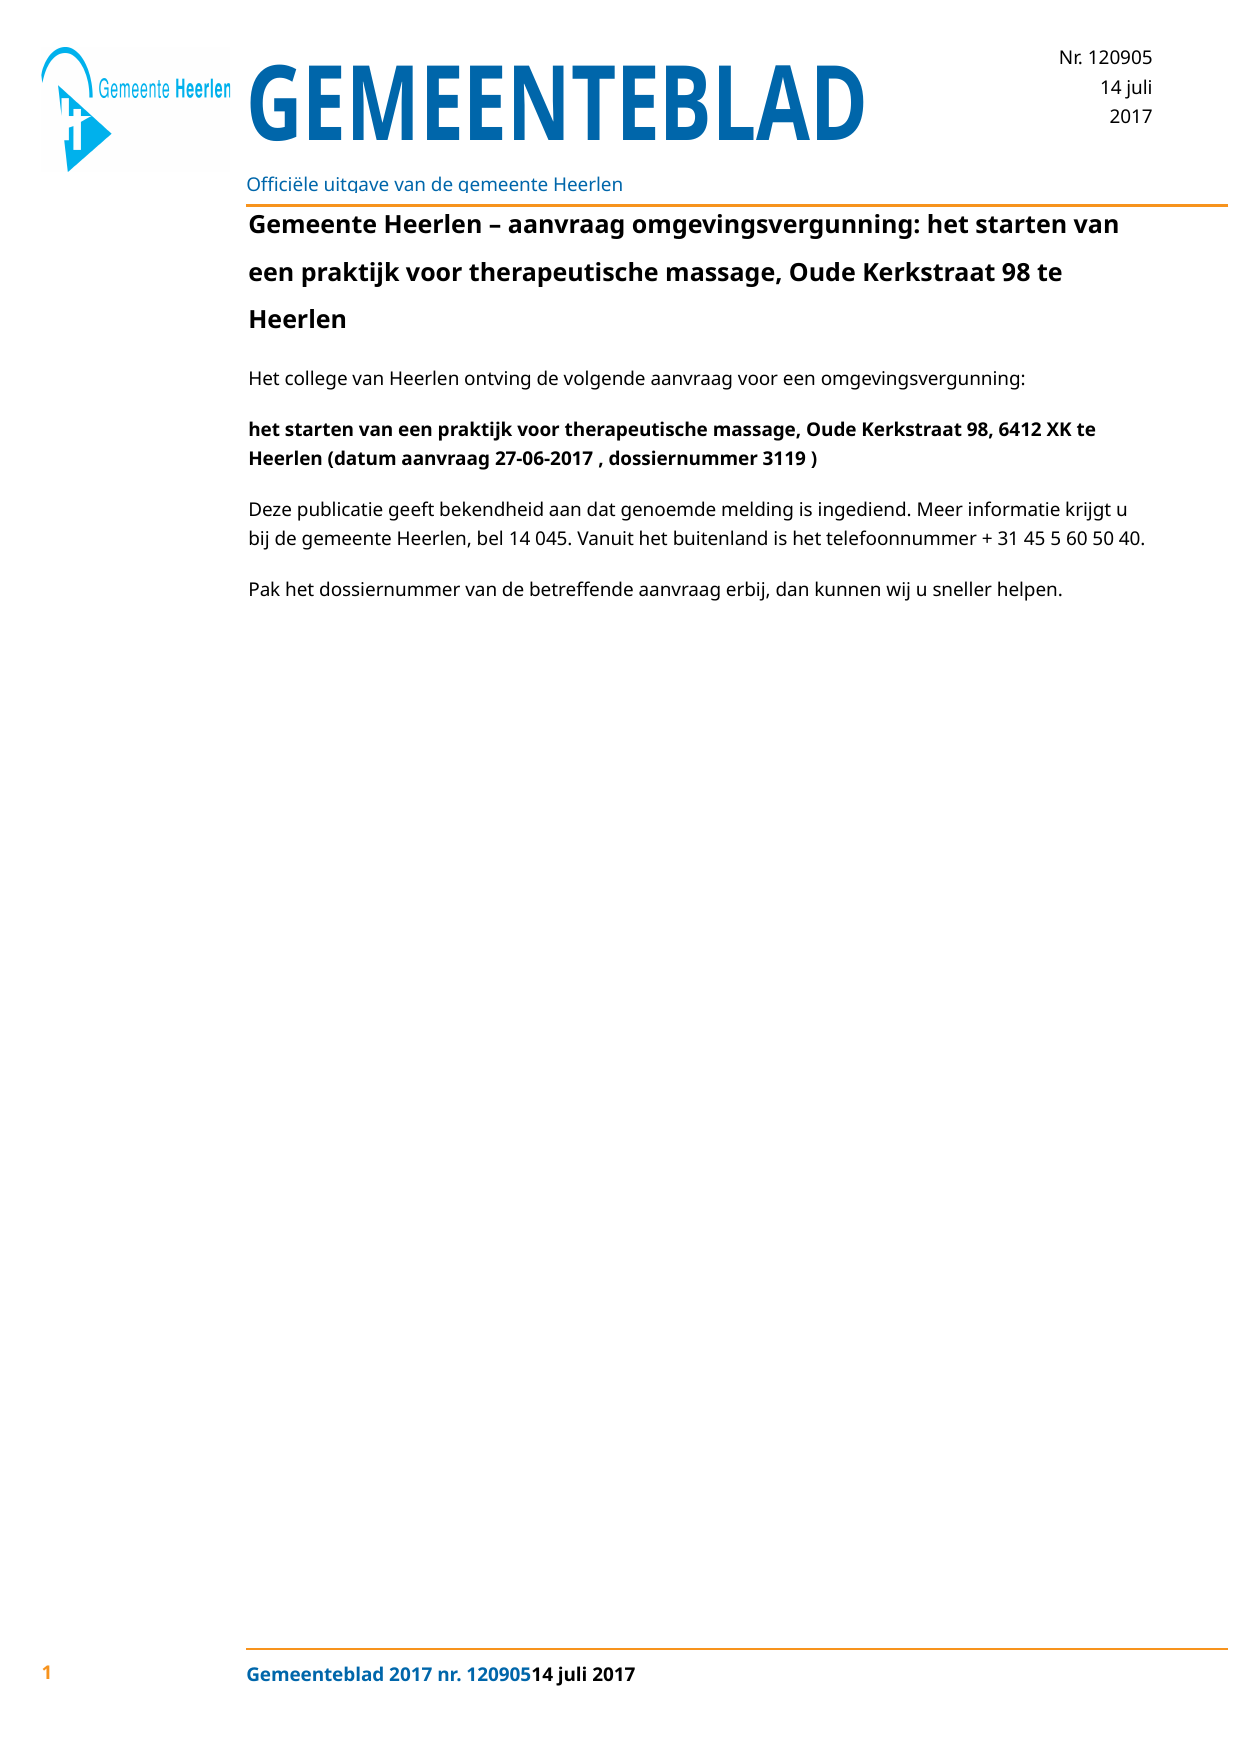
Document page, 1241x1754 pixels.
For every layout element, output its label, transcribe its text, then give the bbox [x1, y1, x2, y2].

picture [41, 47, 231, 172]
text Het college van Heerlen ontving de volgende aanvraag voor een omgevingsvergunning: [248, 366, 1152, 391]
text het starten van een praktijk voor therapeutische massage, Oude Kerkstraat 98, 6412 XK te Heerlen (datum aanvraag 27-06-2017 , dossiernummer 3119 ) [248, 416, 1152, 471]
text Pak het dossiernummer van de betreffende aanvraag erbij, dan kunnen wij u sneller helpen. [248, 576, 1152, 602]
text Deze publicatie geeft bekendheid aan dat genoemde melding is ingediend. Meer informatie krijgt u bij de gemeente Heerlen, bel 14 045. Vanuit het buitenland is het telefoonnummer + 31 45 5 60 50 40. [248, 496, 1152, 551]
picture [41, 47, 58, 70]
text Gemeente Heerlen – aanvraag omgevingsvergunning: het starten van een praktijk voor therapeutische massage, Oude Kerkstraat 98 te Heerlen [248, 207, 1152, 336]
